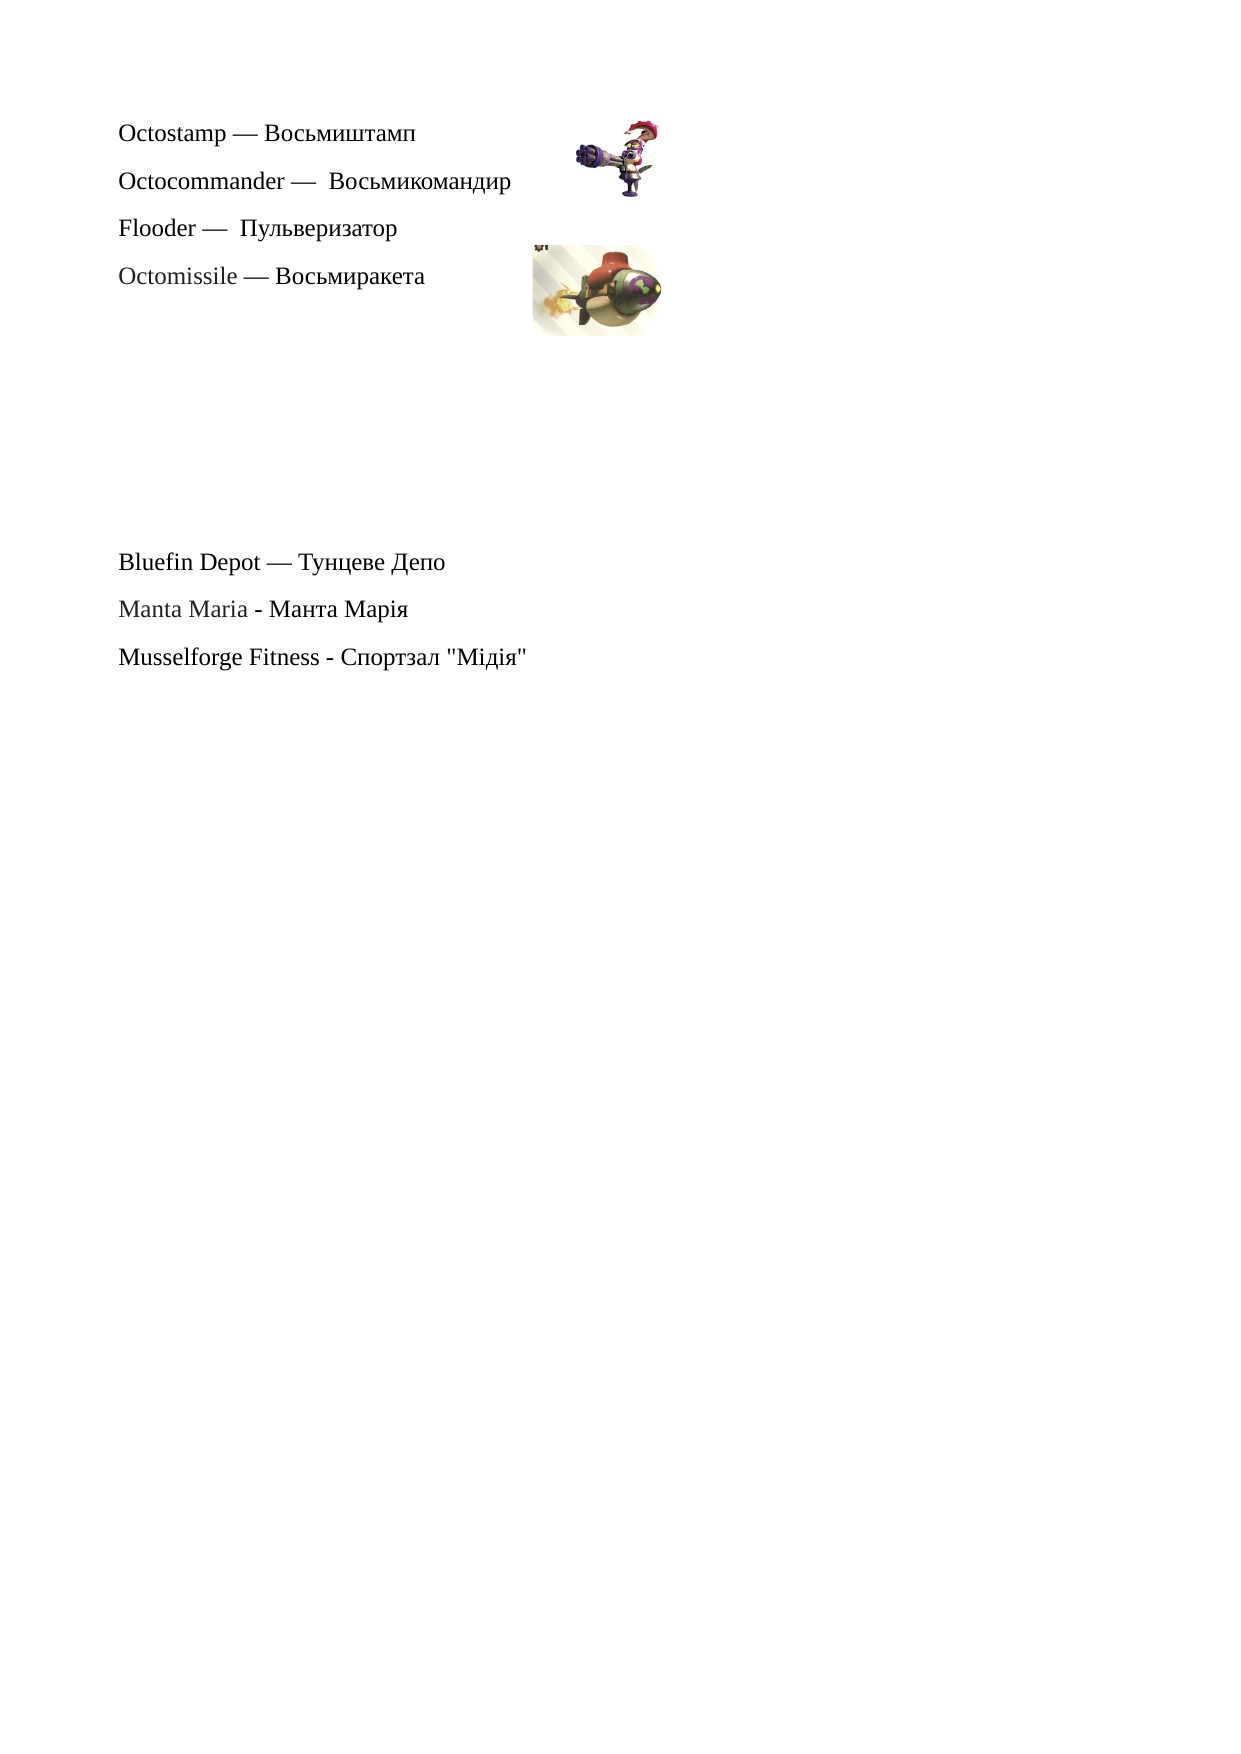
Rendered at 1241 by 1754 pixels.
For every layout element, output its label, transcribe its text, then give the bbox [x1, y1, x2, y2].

text Bluefin Depot — Тунцеве Депо [118, 547, 1122, 575]
picture [575, 119, 659, 197]
text [659, 166, 1122, 194]
text [664, 261, 1122, 290]
text Octomissile — Восьмиракета [118, 261, 532, 290]
text Octostamp — Восьмиштамп [118, 118, 1122, 147]
picture [532, 245, 664, 336]
text Flooder — Пульверизатор [118, 213, 1122, 242]
text Octocommander — Восьмикомандир [118, 166, 575, 194]
text Manta Maria - Манта Марія [118, 594, 1122, 623]
text Musselforge Fitness - Спортзал "Мідія" [118, 642, 1122, 671]
